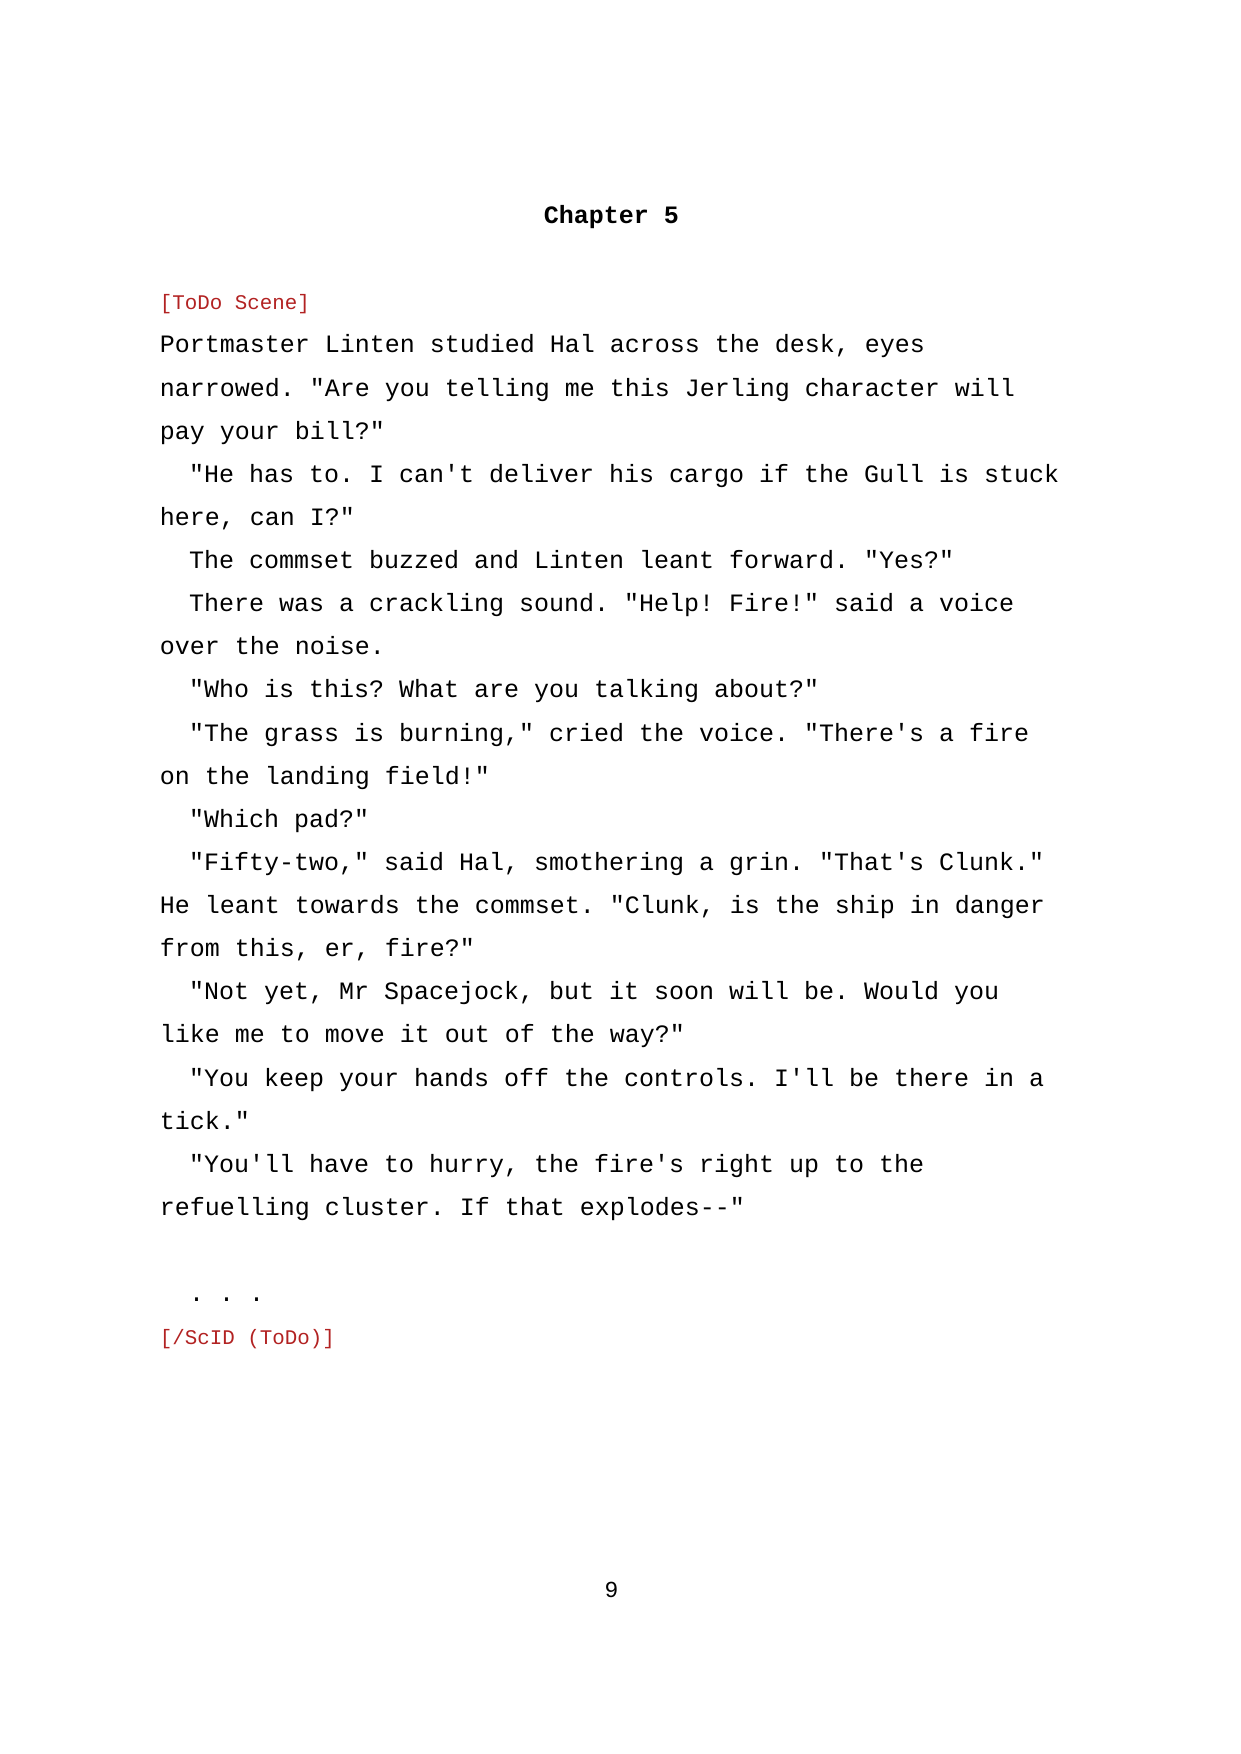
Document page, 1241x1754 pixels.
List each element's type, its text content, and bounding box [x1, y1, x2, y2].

text "Not yet, Mr Spacejock, but it soon will be. Would you like me to move it out of the way?" [159, 965, 1063, 1051]
text "Fifty-two," said Hal, smothering a grin. "That's Clunk." He leant towards the commset. "Clunk, is the ship in danger from this, er, fire?" [159, 836, 1063, 965]
text There was a crackling sound. "Help! Fire!" said a voice over the noise. [159, 577, 1063, 663]
text "Who is this? What are you talking about?" [159, 663, 1063, 706]
text "You'll have to hurry, the fire's right up to the refuelling cluster. If that explodes--" [159, 1138, 1063, 1224]
text The commset buzzed and Linten leant forward. "Yes?" [159, 534, 1063, 577]
text [ToDo Scene] [159, 275, 1063, 318]
subtitle Chapter 5 [159, 189, 1063, 232]
text "Which pad?" [159, 793, 1063, 836]
text . . . [159, 1267, 1063, 1310]
text "You keep your hands off the controls. I'll be there in a tick." [159, 1051, 1063, 1138]
text "The grass is burning," cried the voice. "There's a fire on the landing field!" [159, 706, 1063, 793]
text "He has to. I can't deliver his cargo if the Gull is stuck here, can I?" [159, 448, 1063, 534]
text Portmaster Linten studied Hal across the desk, eyes narrowed. "Are you telling me this Jerling character will pay your bill?" [159, 318, 1063, 448]
text [/ScID (ToDo)] [159, 1310, 1063, 1353]
